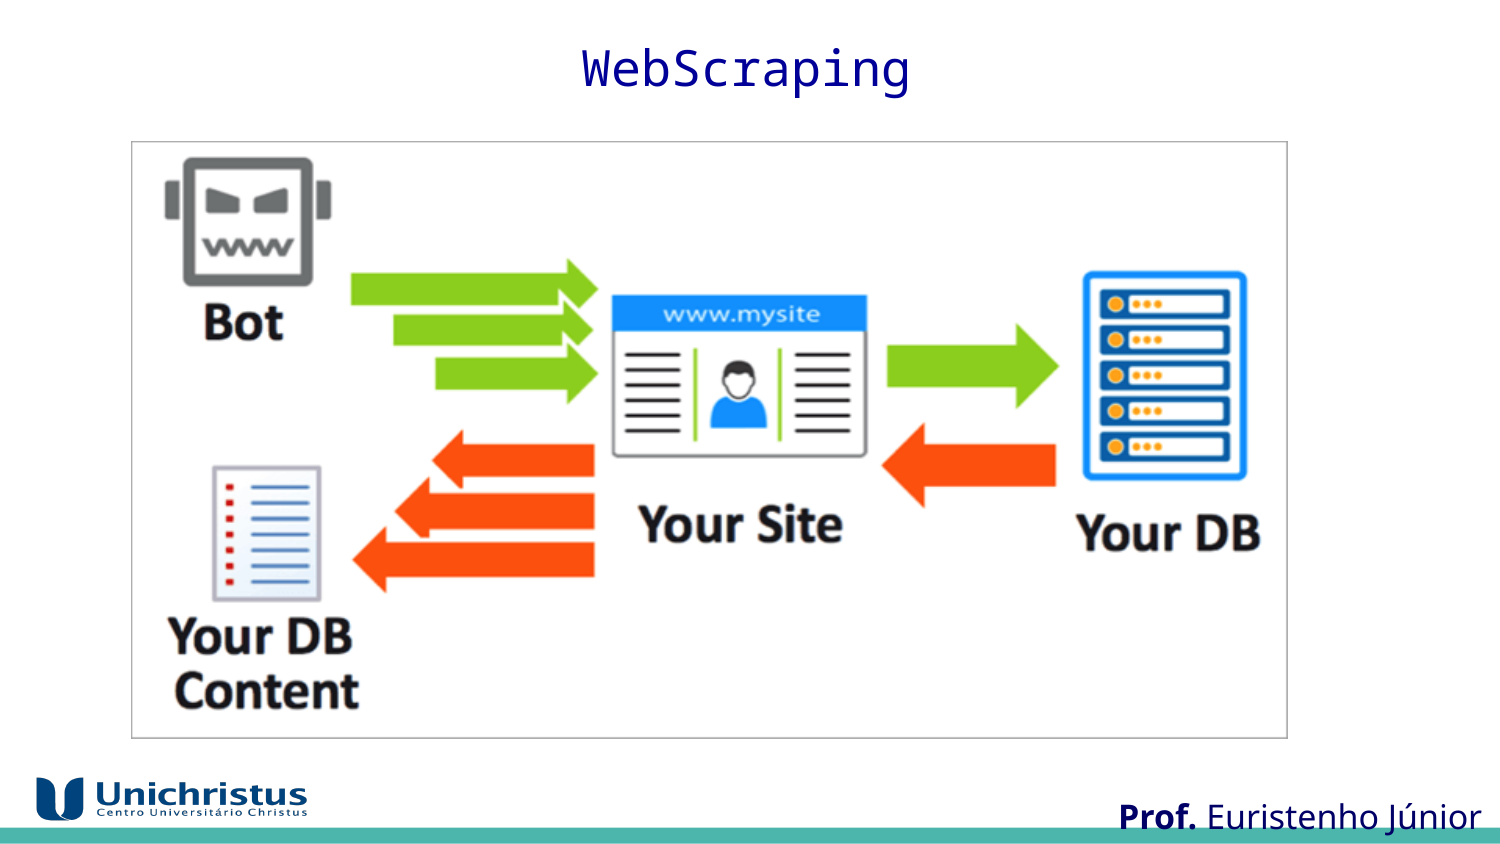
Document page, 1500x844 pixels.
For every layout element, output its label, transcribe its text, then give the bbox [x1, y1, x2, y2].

picture [131, 141, 1288, 739]
picture [32, 775, 311, 822]
text_box WebScraping [566, 25, 927, 99]
